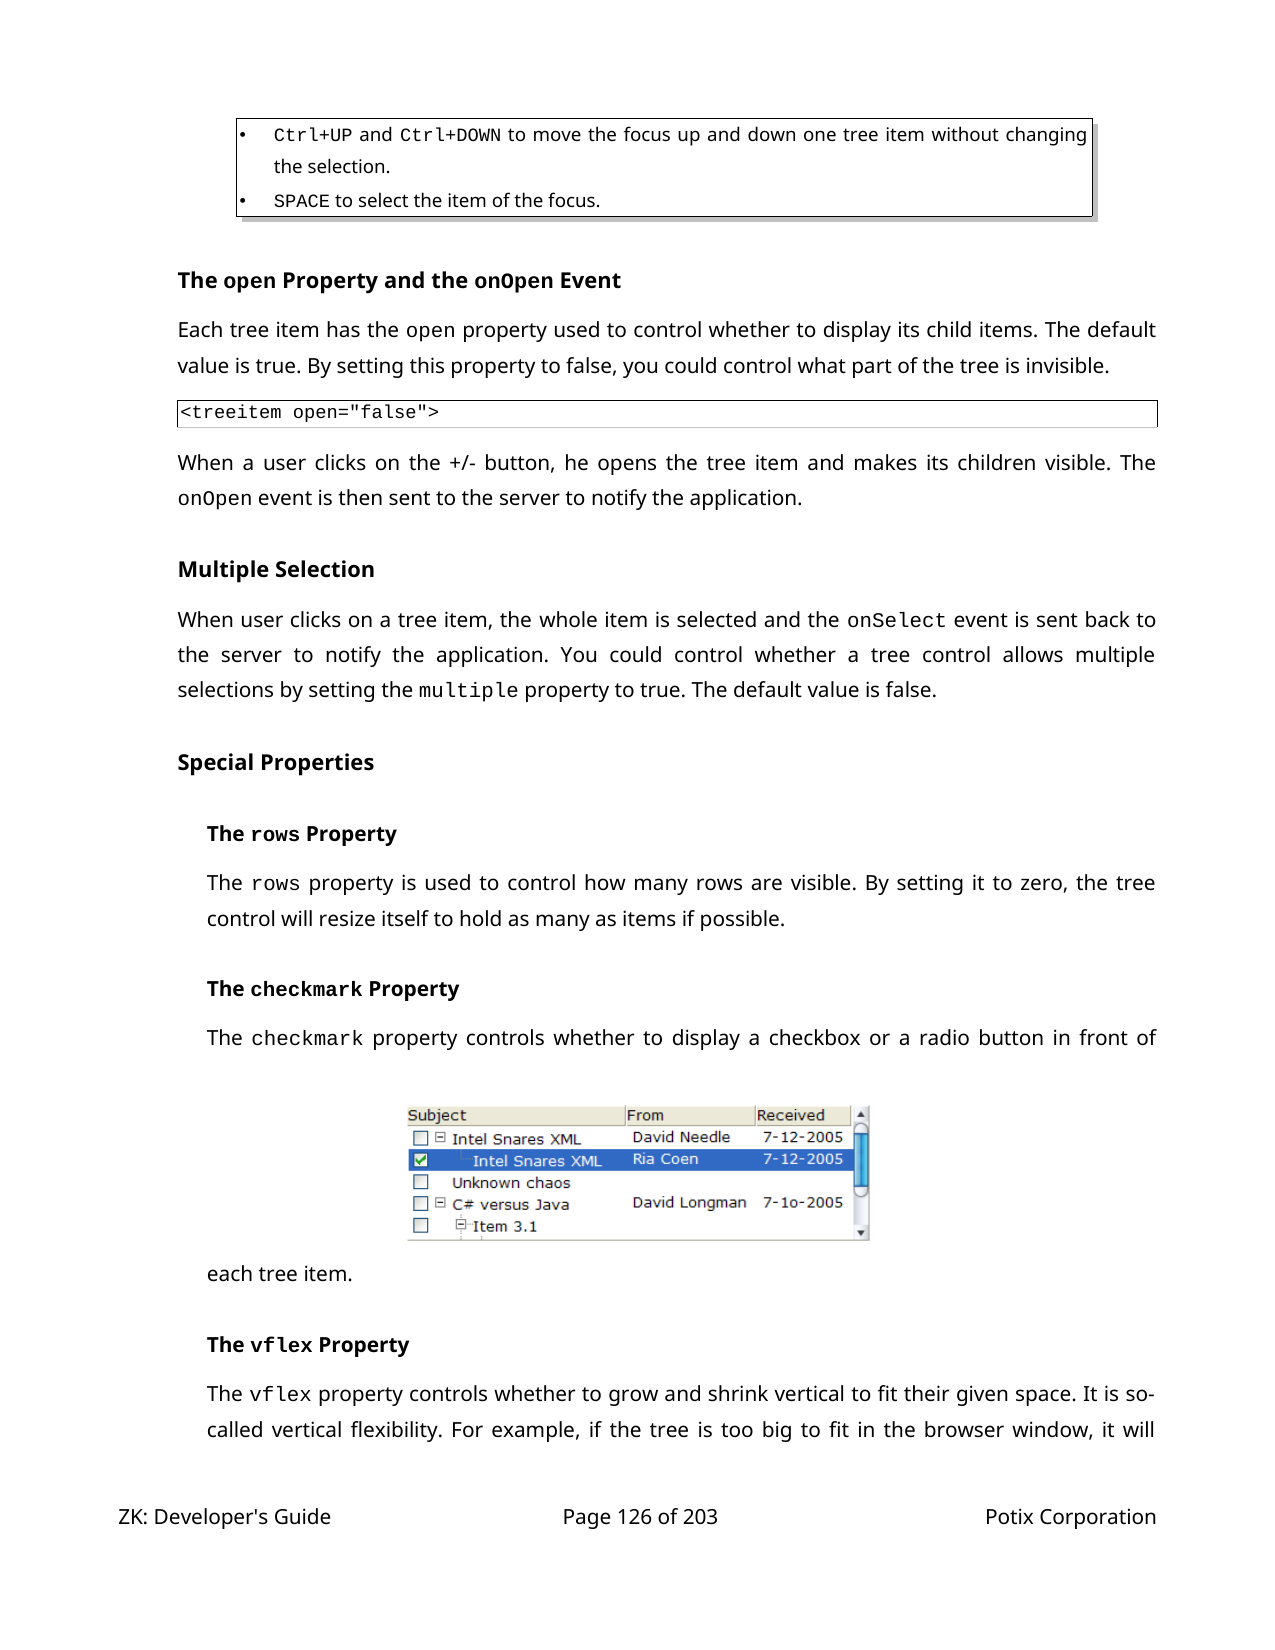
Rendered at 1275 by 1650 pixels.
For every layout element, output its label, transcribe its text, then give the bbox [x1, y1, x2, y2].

text When a user clicks on the +/- button, he opens the tree item and makes its children visible. The onOpen event is then sent to the server to notify the application. [177, 448, 1157, 512]
text The checkmark property controls whether to display a checkbox or a radio button in front of each tree item. [207, 1023, 1157, 1288]
subtitle The checkmark Property [207, 974, 1157, 1003]
list SPACE to select the item of the focus. [237, 184, 1092, 216]
subtitle Multiple Selection [177, 554, 1157, 584]
subtitle The rows Property [207, 819, 1157, 847]
text <treeitem open="false"> [178, 401, 1157, 427]
text Each tree item has the open property used to control whether to display its child items. The default value is true. By setting this property to false, you could control what part of the tree is invisible. [177, 316, 1157, 379]
text When user clicks on a tree item, the whole item is selected and the onSelect event is sent back to the server to notify the application. You could control whether a tree control allows multiple selections by setting the multiple property to true. The default value is false. [177, 605, 1157, 704]
picture [403, 1101, 872, 1242]
subtitle Special Properties [177, 746, 1157, 776]
text The vflex property controls whether to grow and shrink vertical to fit their given space. It is so-called vertical flexibility. For example, if the tree is too big to fit in the browser window, it will [207, 1379, 1157, 1443]
subtitle The open Property and the onOpen Event [177, 265, 1157, 295]
list Ctrl+UP and Ctrl+DOWN to move the focus up and down one tree item without changing the selection. [237, 119, 1092, 179]
text The rows property is used to control how many rows are visible. By setting it to zero, the tree control will resize itself to hold as many as items if possible. [207, 868, 1157, 932]
subtitle The vflex Property [207, 1330, 1157, 1359]
